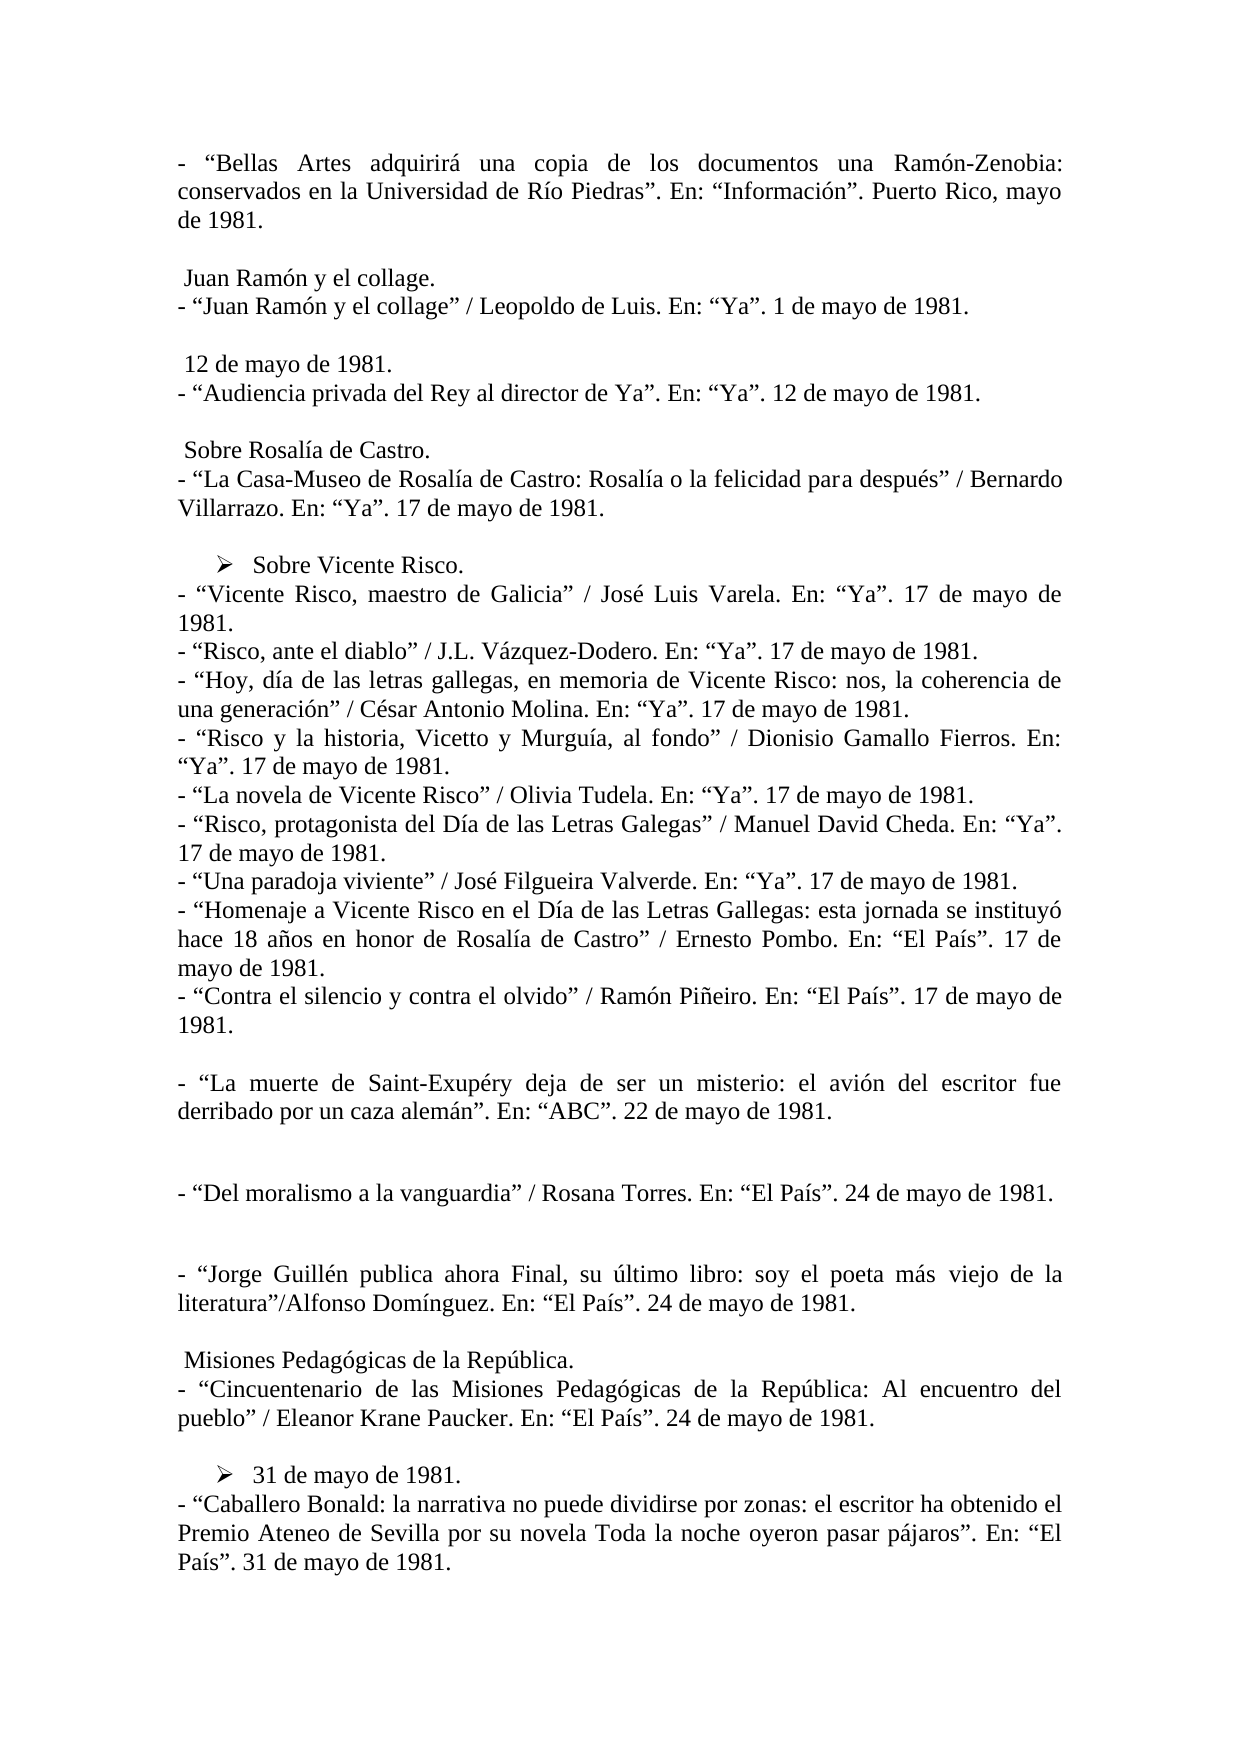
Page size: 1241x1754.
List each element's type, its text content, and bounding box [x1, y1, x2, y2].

text Misiones Pedagógicas de la República. [177, 1346, 1063, 1374]
text - “Vicente Risco, maestro de Galicia” / José Luis Varela. En: “Ya”. 17 de mayo de 1981. [177, 579, 1063, 636]
text - “Risco, ante el diablo” / J.L. Vázquez-Dodero. En: “Ya”. 17 de mayo de 1981. [177, 636, 1063, 665]
text Sobre Rosalía de Castro. [177, 435, 1063, 464]
text - “Homenaje a Vicente Risco en el Día de las Letras Gallegas: esta jornada se instituyó hace 18 años en honor de Rosalía de Castro” / Ernesto Pombo. En: “El País”. 17 de mayo de 1981. [177, 895, 1063, 981]
text - “Bellas Artes adquirirá una copia de los documentos una Ramón-Zenobia: conservados en la Universidad de Río Piedras”. En: “Información”. Puerto Rico, mayo de 1981. [177, 148, 1063, 234]
text - “Del moralismo a la vanguardia” / Rosana Torres. En: “El País”. 24 de mayo de 1981. [177, 1178, 1063, 1207]
text - “La muerte de Saint-Exupéry deja de ser un misterio: el avión del escritor fue derribado por un caza alemán”. En: “ABC”. 22 de mayo de 1981. [177, 1068, 1063, 1125]
text - “Una paradoja viviente” / José Filgueira Valverde. En: “Ya”. 17 de mayo de 1981. [177, 866, 1063, 895]
text 12 de mayo de 1981. [177, 349, 1063, 378]
text - “Contra el silencio y contra el olvido” / Ramón Piñeiro. En: “El País”. 17 de mayo de 1981. [177, 981, 1063, 1039]
text Juan Ramón y el collage. [177, 263, 1063, 291]
list Sobre Vicente Risco. [215, 550, 1063, 579]
text - “Risco, protagonista del Día de las Letras Galegas” / Manuel David Cheda. En: “Ya”. 17 de mayo de 1981. [177, 809, 1063, 866]
text - “Risco y la historia, Vicetto y Murguía, al fondo” / Dionisio Gamallo Fierros. En: “Ya”. 17 de mayo de 1981. [177, 723, 1063, 780]
text - “Cincuentenario de las Misiones Pedagógicas de la República: Al encuentro del pueblo” / Eleanor Krane Paucker. En: “El País”. 24 de mayo de 1981. [177, 1374, 1063, 1432]
text - “La Casa-Museo de Rosalía de Castro: Rosalía o la felicidad para después” / Bernardo Villarrazo. En: “Ya”. 17 de mayo de 1981. [177, 464, 1063, 521]
text - “La novela de Vicente Risco” / Olivia Tudela. En: “Ya”. 17 de mayo de 1981. [177, 780, 1063, 809]
text - “Jorge Guillén publica ahora Final, su último libro: soy el poeta más viejo de la literatura”/Alfonso Domínguez. En: “El País”. 24 de mayo de 1981. [177, 1259, 1063, 1317]
text - “Audiencia privada del Rey al director de Ya”. En: “Ya”. 12 de mayo de 1981. [177, 378, 1063, 406]
text - “Juan Ramón y el collage” / Leopoldo de Luis. En: “Ya”. 1 de mayo de 1981. [177, 291, 1063, 320]
text - “Caballero Bonald: la narrativa no puede dividirse por zonas: el escritor ha obtenido el Premio Ateneo de Sevilla por su novela Toda la noche oyeron pasar pájaros”. En: “El País”. 31 de mayo de 1981. [177, 1489, 1063, 1576]
text - “Hoy, día de las letras gallegas, en memoria de Vicente Risco: nos, la coherencia de una generación” / César Antonio Molina. En: “Ya”. 17 de mayo de 1981. [177, 665, 1063, 723]
list 31 de mayo de 1981. [215, 1461, 1063, 1489]
